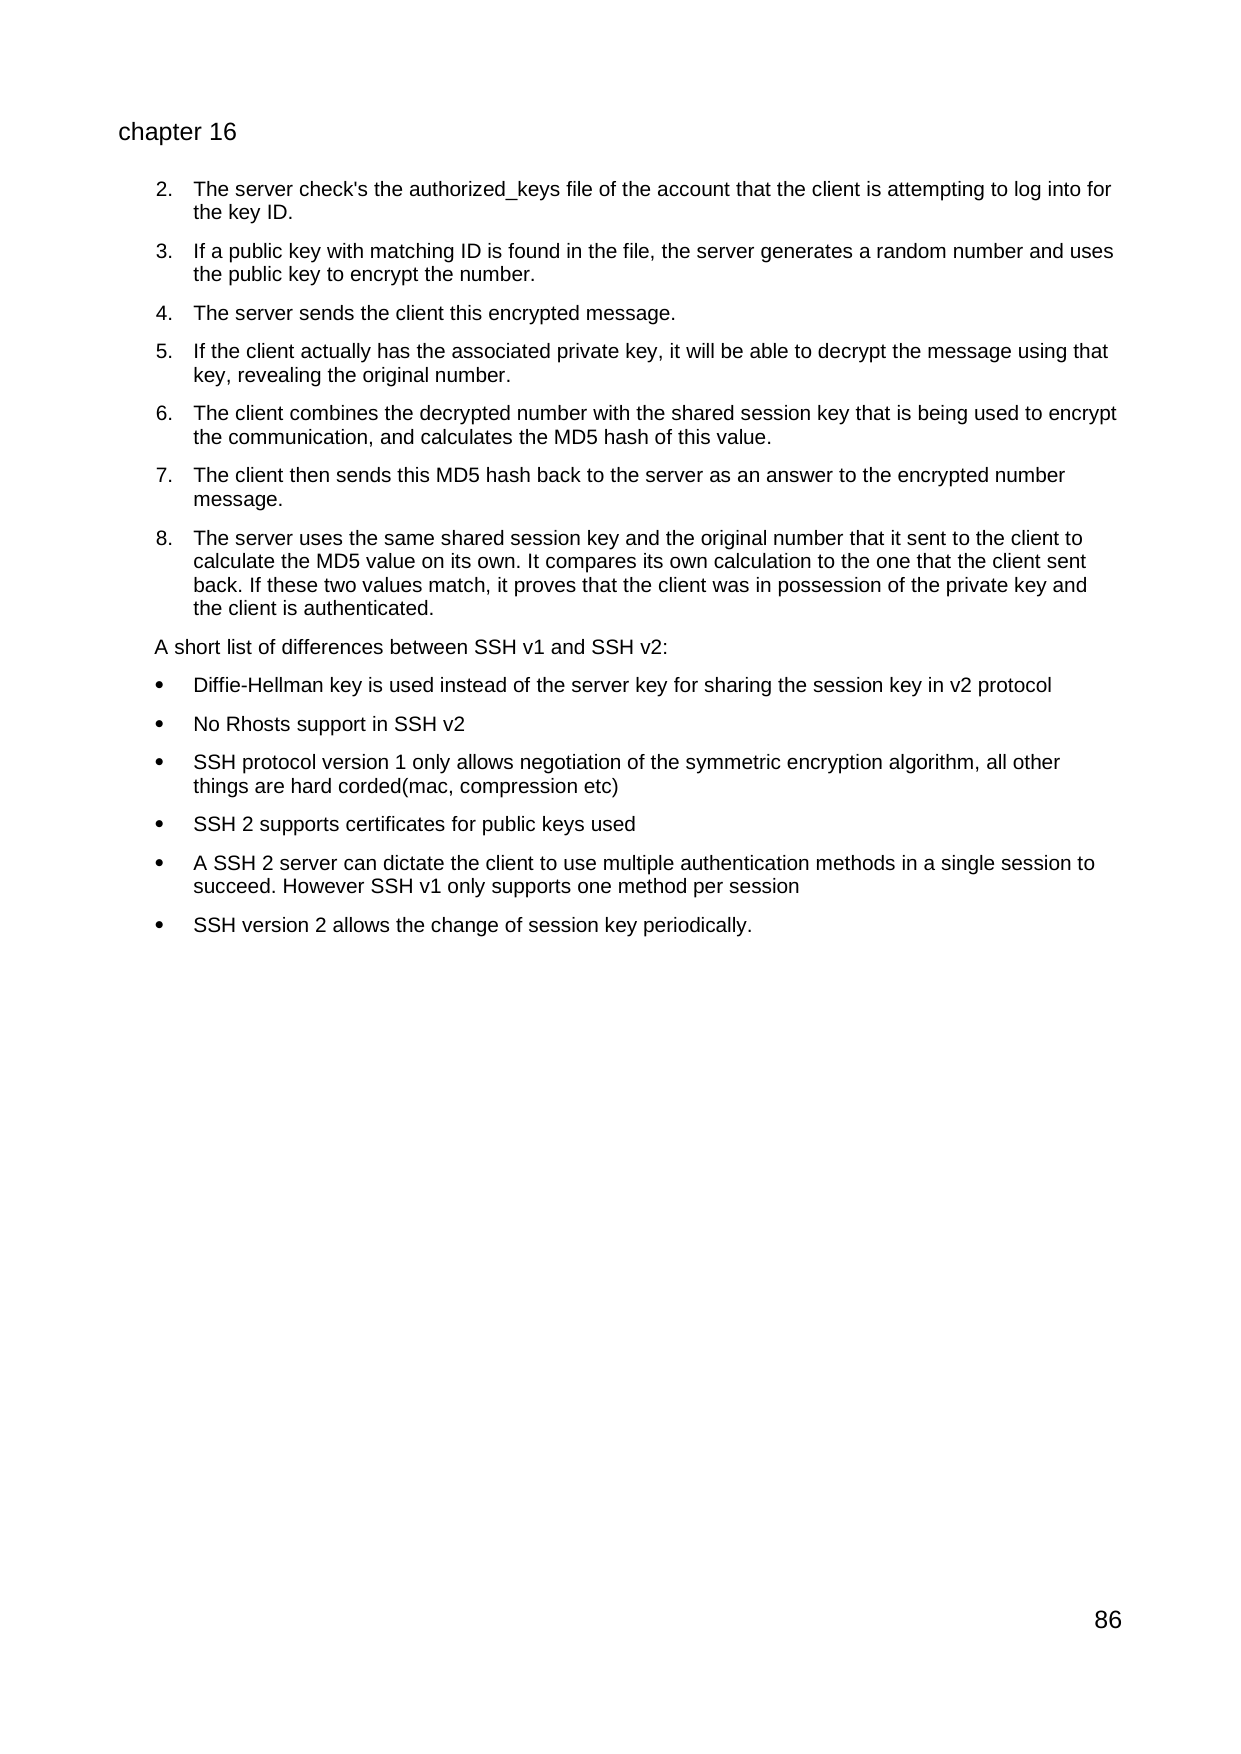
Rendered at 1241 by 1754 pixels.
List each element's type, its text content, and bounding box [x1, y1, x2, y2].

list If the client actually has the associated private key, it will be able to decrypt the message using that key, revealing the original number. [156, 340, 1122, 387]
list The server uses the same shared session key and the original number that it sent to the client to calculate the MD5 value on its own. It compares its own calculation to the one that the client sent back. If these two values match, it proves that the client was in possession of the private key and the client is authenticated. [156, 526, 1122, 620]
list SSH 2 supports certificates for public keys used [156, 813, 1122, 836]
list Diffie-Hellman key is used instead of the server key for sharing the session key in v2 protocol [156, 674, 1122, 697]
list A SSH 2 server can dictate the client to use multiple authentication methods in a single session to succeed. However SSH v1 only supports one method per session [156, 851, 1122, 898]
list The client combines the decrypted number with the shared session key that is being used to encrypt the communication, and calculates the MD5 hash of this value. [156, 402, 1122, 449]
text A short list of differences between SSH v1 and SSH v2: [118, 635, 1122, 659]
list The server sends the client this encrypted message. [156, 301, 1122, 325]
list SSH version 2 allows the change of session key periodically. [156, 913, 1122, 937]
list The server check's the authorized_keys file of the account that the client is attempting to log into for the key ID. [156, 177, 1122, 224]
list If a public key with matching ID is found in the file, the server generates a random number and uses the public key to encrypt the number. [156, 239, 1122, 286]
list SSH protocol version 1 only allows negotiation of the symmetric encryption algorithm, all other things are hard corded(mac, compression etc) [156, 751, 1122, 798]
list The client then sends this MD5 hash back to the server as an answer to the encrypted number message. [156, 464, 1122, 511]
list No Rhosts support in SSH v2 [156, 712, 1122, 736]
